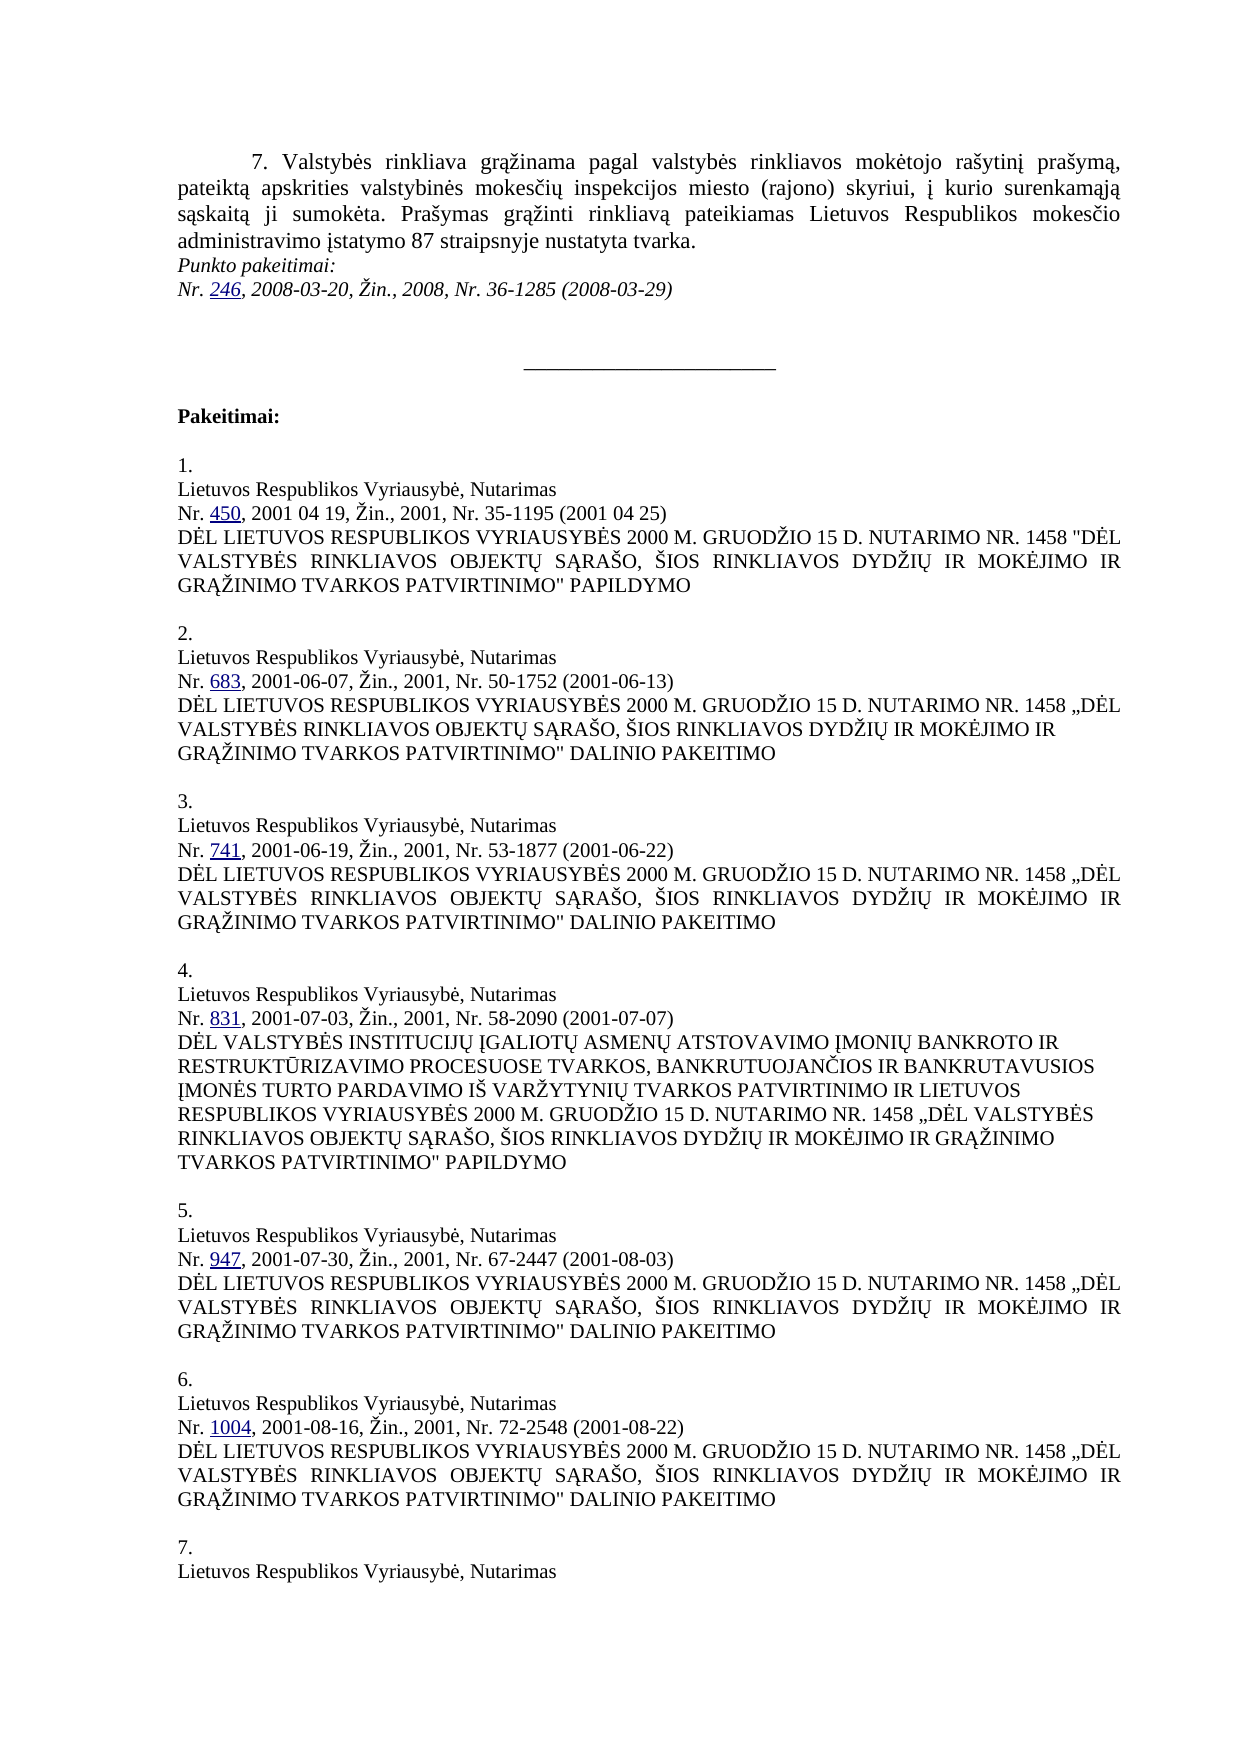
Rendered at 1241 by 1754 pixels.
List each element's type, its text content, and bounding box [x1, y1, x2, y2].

text 5. [177, 1198, 1122, 1222]
text DĖL LIETUVOS RESPUBLIKOS VYRIAUSYBĖS 2000 M. GRUODŽIO 15 D. NUTARIMO NR. 1458 „DĖL VALSTYBĖS RINKLIAVOS OBJEKTŲ SĄRAŠO, ŠIOS RINKLIAVOS DYDŽIŲ IR MOKĖJIMO IR GRĄŽINIMO TVARKOS PATVIRTINIMO" DALINIO PAKEITIMO [177, 862, 1122, 934]
text 7. Valstybės rinkliava grąžinama pagal valstybės rinkliavos mokėtojo rašytinį prašymą, pateiktą apskrities valstybinės mokesčių inspekcijos miesto (rajono) skyriui, į kurio surenkamąją sąskaitą ji sumokėta. Prašymas grąžinti rinkliavą pateikiamas Lietuvos Respublikos mokesčio administravimo įstatymo 87 straipsnyje nustatyta tvarka. [177, 148, 1122, 253]
text Lietuvos Respublikos Vyriausybė, Nutarimas [177, 1222, 1122, 1247]
text Punkto pakeitimai: [177, 253, 1122, 277]
text Lietuvos Respublikos Vyriausybė, Nutarimas [177, 813, 1122, 837]
text Lietuvos Respublikos Vyriausybė, Nutarimas [177, 645, 1122, 669]
text Nr. 246, 2008-03-20, Žin., 2008, Nr. 36-1285 (2008-03-29) [177, 277, 1122, 301]
text 3. [177, 789, 1122, 813]
text Pakeitimai: [177, 404, 1122, 428]
text Nr. 947, 2001-07-30, Žin., 2001, Nr. 67-2447 (2001-08-03) [177, 1247, 1122, 1271]
text Lietuvos Respublikos Vyriausybė, Nutarimas [177, 982, 1122, 1006]
text Nr. 1004, 2001-08-16, Žin., 2001, Nr. 72-2548 (2001-08-22) [177, 1415, 1122, 1439]
text Nr. 831, 2001-07-03, Žin., 2001, Nr. 58-2090 (2001-07-07) [177, 1006, 1122, 1030]
text Nr. 741, 2001-06-19, Žin., 2001, Nr. 53-1877 (2001-06-22) [177, 837, 1122, 862]
text DĖL LIETUVOS RESPUBLIKOS VYRIAUSYBĖS 2000 M. GRUODŽIO 15 D. NUTARIMO NR. 1458 „DĖL VALSTYBĖS RINKLIAVOS OBJEKTŲ SĄRAŠO, ŠIOS RINKLIAVOS DYDŽIŲ IR MOKĖJIMO IR GRĄŽINIMO TVARKOS PATVIRTINIMO" DALINIO PAKEITIMO [177, 1439, 1122, 1511]
text 4. [177, 958, 1122, 982]
text 1. [177, 452, 1122, 477]
text Lietuvos Respublikos Vyriausybė, Nutarimas [177, 1559, 1122, 1583]
text Lietuvos Respublikos Vyriausybė, Nutarimas [177, 477, 1122, 501]
text Nr. 683, 2001-06-07, Žin., 2001, Nr. 50-1752 (2001-06-13) [177, 669, 1122, 693]
text DĖL VALSTYBĖS INSTITUCIJŲ ĮGALIOTŲ ASMENŲ ATSTOVAVIMO ĮMONIŲ BANKROTO IR RESTRUKTŪRIZAVIMO PROCESUOSE TVARKOS, BANKRUTUOJANČIOS IR BANKRUTAVUSIOS ĮMONĖS TURTO PARDAVIMO IŠ VARŽYTYNIŲ TVARKOS PATVIRTINIMO IR LIETUVOS RESPUBLIKOS VYRIAUSYBĖS 2000 M. GRUODŽIO 15 D. NUTARIMO NR. 1458 „DĖL VALSTYBĖS RINKLIAVOS OBJEKTŲ SĄRAŠO, ŠIOS RINKLIAVOS DYDŽIŲ IR MOKĖJIMO IR GRĄŽINIMO TVARKOS PATVIRTINIMO" PAPILDYMO [177, 1030, 1122, 1174]
text DĖL LIETUVOS RESPUBLIKOS VYRIAUSYBĖS 2000 M. GRUODŽIO 15 D. NUTARIMO NR. 1458 „DĖL VALSTYBĖS RINKLIAVOS OBJEKTŲ SĄRAŠO, ŠIOS RINKLIAVOS DYDŽIŲ IR MOKĖJIMO IR GRĄŽINIMO TVARKOS PATVIRTINIMO" DALINIO PAKEITIMO [177, 693, 1122, 765]
text 2. [177, 621, 1122, 645]
text DĖL LIETUVOS RESPUBLIKOS VYRIAUSYBĖS 2000 M. GRUODŽIO 15 D. NUTARIMO NR. 1458 "DĖL VALSTYBĖS RINKLIAVOS OBJEKTŲ SĄRAŠO, ŠIOS RINKLIAVOS DYDŽIŲ IR MOKĖJIMO IR GRĄŽINIMO TVARKOS PATVIRTINIMO" PAPILDYMO [177, 525, 1122, 597]
text –––––––––––––––––––––– [177, 354, 1122, 380]
text Lietuvos Respublikos Vyriausybė, Nutarimas [177, 1391, 1122, 1415]
text DĖL LIETUVOS RESPUBLIKOS VYRIAUSYBĖS 2000 M. GRUODŽIO 15 D. NUTARIMO NR. 1458 „DĖL VALSTYBĖS RINKLIAVOS OBJEKTŲ SĄRAŠO, ŠIOS RINKLIAVOS DYDŽIŲ IR MOKĖJIMO IR GRĄŽINIMO TVARKOS PATVIRTINIMO" DALINIO PAKEITIMO [177, 1271, 1122, 1343]
text Nr. 450, 2001 04 19, Žin., 2001, Nr. 35-1195 (2001 04 25) [177, 501, 1122, 525]
text 6. [177, 1367, 1122, 1391]
text 7. [177, 1535, 1122, 1559]
